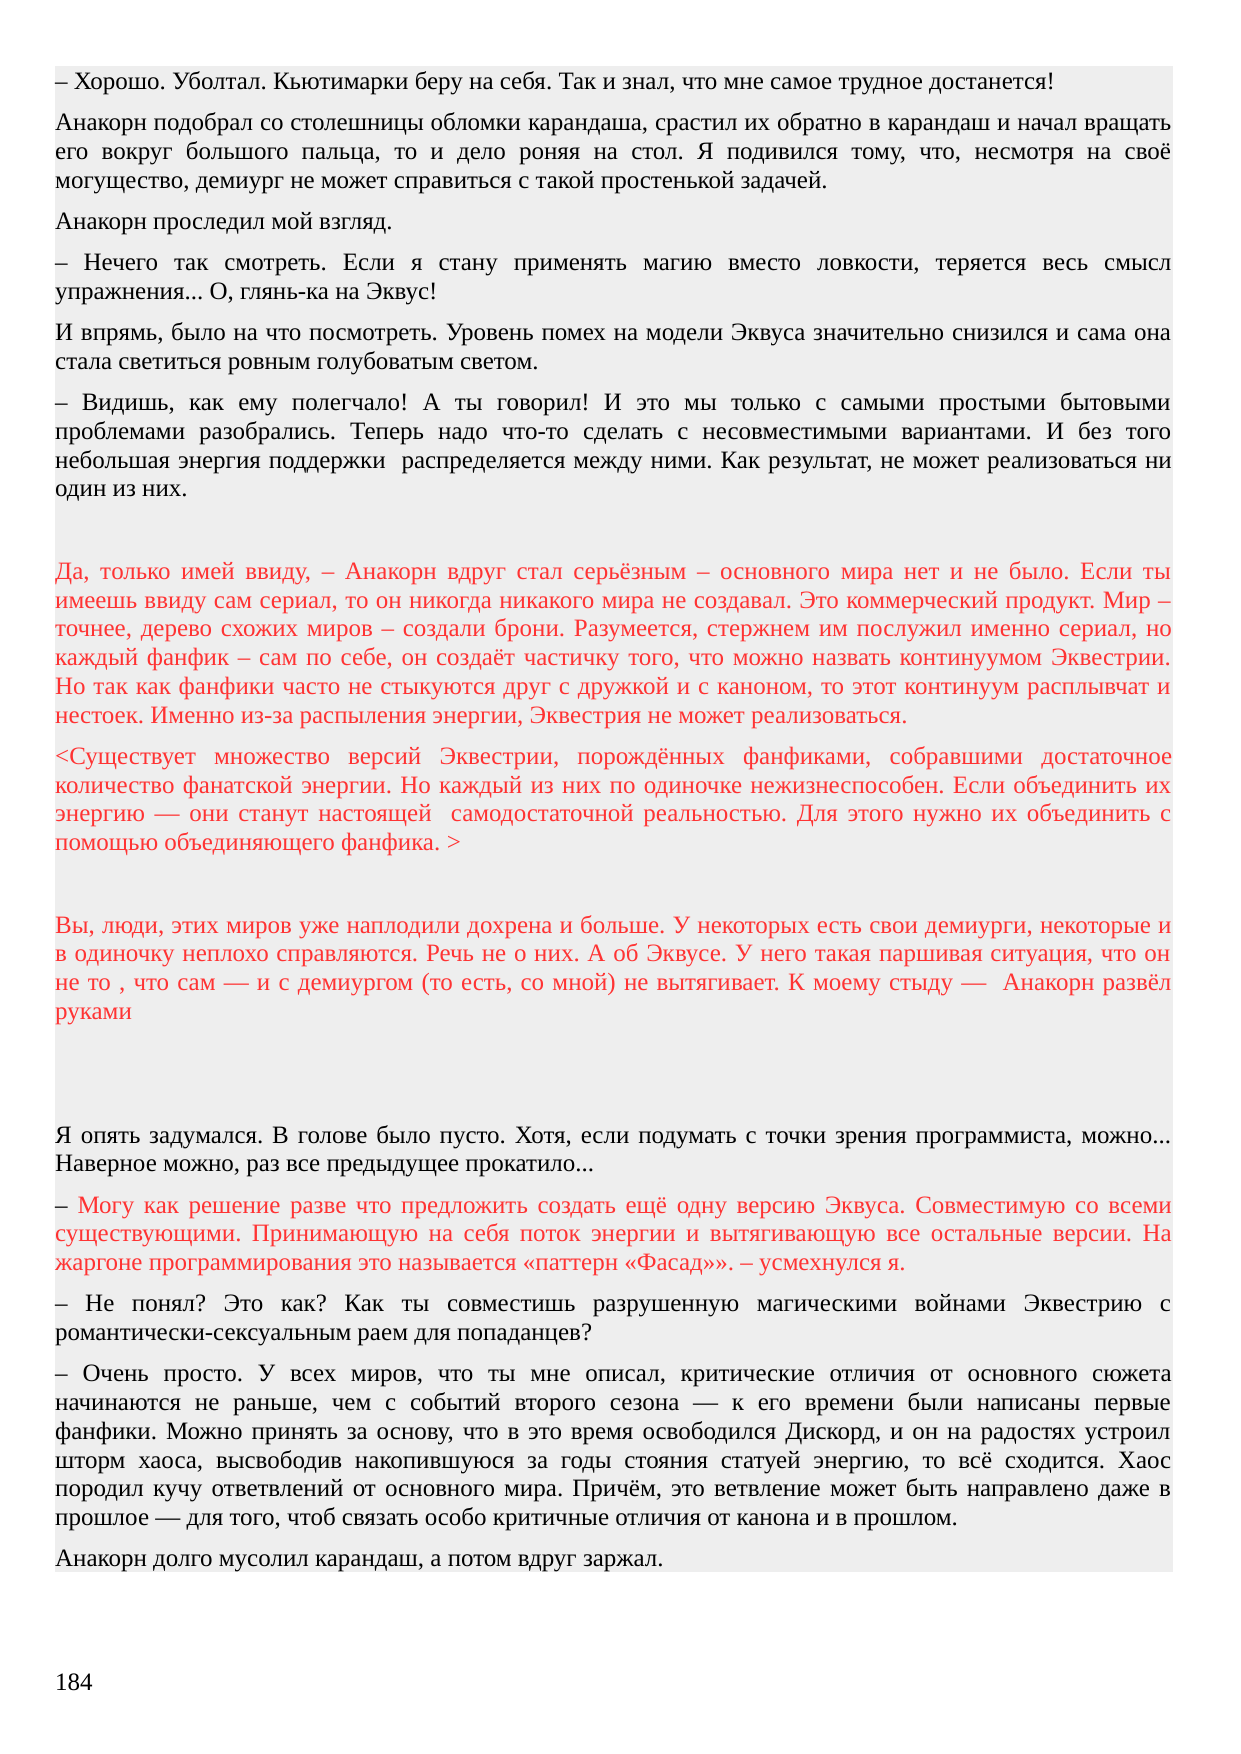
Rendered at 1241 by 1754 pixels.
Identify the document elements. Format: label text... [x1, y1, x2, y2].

text Я опять задумался. В голове было пусто. Хотя, если подумать с точки зрения программиста, можно... Наверное можно, раз все предыдущее прокатило... [55, 1120, 1173, 1177]
text Анакорн проследил мой взгляд. [55, 206, 1173, 235]
text – Очень просто. У всех миров, что ты мне описал, критические отличия от основного сюжета начинаются не раньше, чем с событий второго сезона — к его времени были написаны первые фанфики. Можно принять за основу, что в это время освободился Дискорд, и он на радостях устроил шторм хаоса, высвободив накопившуюся за годы стояния статуей энергию, то всё сходится. Хаос породил кучу ответвлений от основного мира. Причём, это ветвление может быть направлено даже в прошлое — для того, чтоб связать особо критичные отличия от канона и в прошлом. [55, 1358, 1173, 1531]
text <Существует множество версий Эквестрии, порождённых фанфиками, собравшими достаточное количество фанатской энергии. Но каждый из них по одиночке нежизнеспособен. Если объединить их энергию — они станут настоящей самодостаточной реальностью. Для этого нужно их объединить с помощью объединяющего фанфика. > [55, 741, 1173, 856]
text – Видишь, как ему полегчало! А ты говорил! И это мы только с самыми простыми бытовыми проблемами разобрались. Теперь надо что-то сделать с несовместимыми вариантами. И без того небольшая энергия поддержки распределяется между ними. Как результат, не может реализоваться ни один из них. [55, 387, 1173, 502]
text – Хорошо. Уболтал. Кьютимарки беру на себя. Так и знал, что мне самое трудное достанется! [55, 66, 1173, 95]
text Анакорн долго мусолил карандаш, а потом вдруг заржал. [55, 1543, 1173, 1572]
text Да, только имей ввиду, – Анакорн вдруг стал серьёзным – основного мира нет и не было. Если ты имеешь ввиду сам сериал, то он никогда никакого мира не создавал. Это коммерческий продукт. Мир – точнее, дерево схожих миров – создали брони. Разумеется, стержнем им послужил именно сериал, но каждый фанфик – сам по себе, он создаёт частичку того, что можно назвать континуумом Эквестрии. Но так как фанфики часто не стыкуются друг с дружкой и с каноном, то этот континуум расплывчат и нестоек. Именно из-за распыления энергии, Эквестрия не может реализоваться. [55, 556, 1173, 728]
text Анакорн подобрал со столешницы обломки карандаша, срастил их обратно в карандаш и начал вращать его вокруг большого пальца, то и дело роняя на стол. Я подивился тому, что, несмотря на своё могущество, демиург не может справиться с такой простенькой задачей. [55, 107, 1173, 193]
text – Нечего так смотреть. Если я стану применять магию вместо ловкости, теряется весь смысл упражнения... О, глянь-ка на Эквус! [55, 247, 1173, 305]
text – Могу как решение разве что предложить создать ещё одну версию Эквуса. Совместимую со всеми существующими. Принимающую на себя поток энергии и вытягивающую все остальные версии. На жаргоне программирования это называется «паттерн «Фасад»». – усмехнулся я. [55, 1190, 1173, 1276]
text – Не понял? Это как? Как ты совместишь разрушенную магическими войнами Эквестрию с романтически-сексуальным раем для попаданцев? [55, 1288, 1173, 1346]
text И впрямь, было на что посмотреть. Уровень помех на модели Эквуса значительно снизился и сама она стала светиться ровным голубоватым светом. [55, 317, 1173, 375]
text Вы, люди, этих миров уже наплодили дохрена и больше. У некоторых есть свои демиурги, некоторые и в одиночку неплохо справляются. Речь не о них. А об Эквусе. У него такая паршивая ситуация, что он не то , что сам — и с демиургом (то есть, со мной) не вытягивает. К моему стыду — Анакорн развёл руками [55, 910, 1173, 1025]
